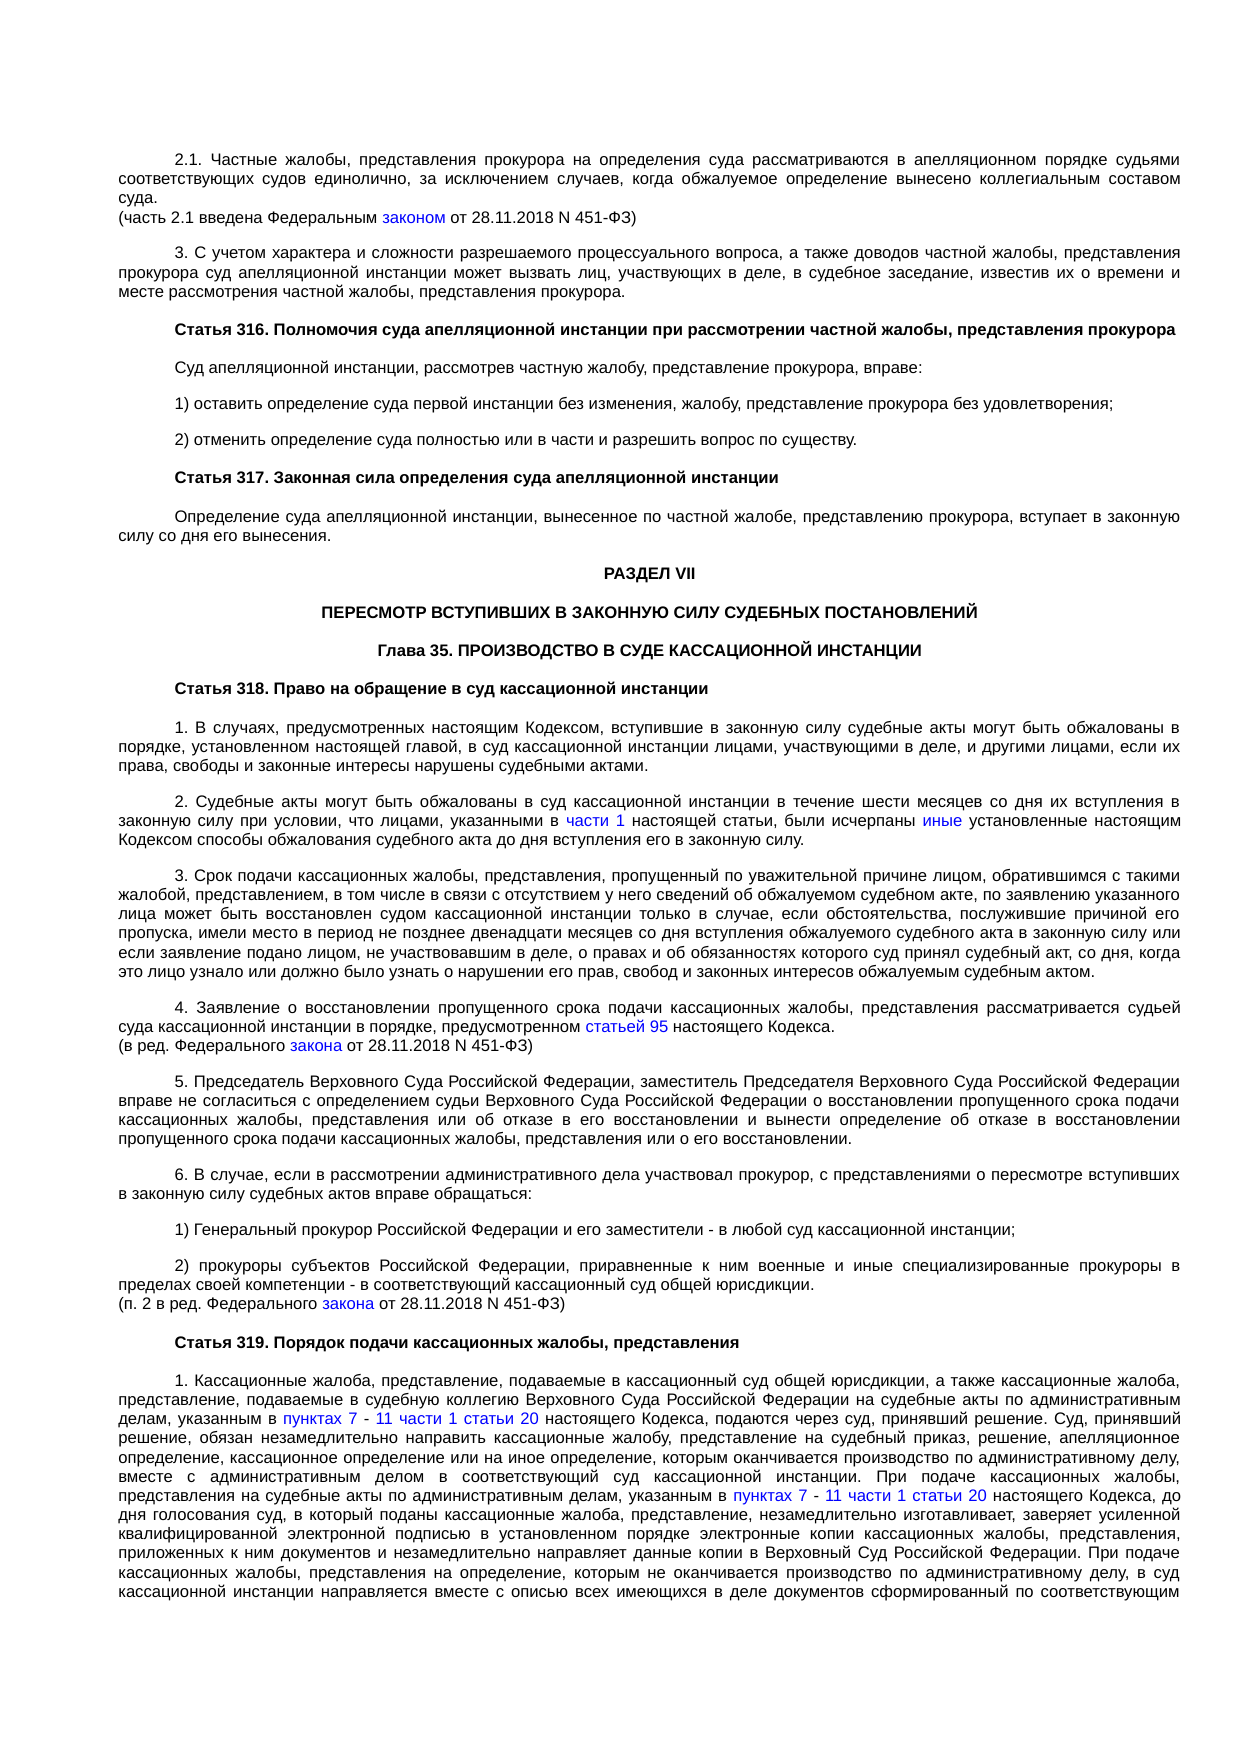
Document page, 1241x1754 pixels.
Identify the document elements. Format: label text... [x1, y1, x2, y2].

text 2) отменить определение суда полностью или в части и разрешить вопрос по существу. [118, 430, 1181, 449]
text (в ред. Федерального закона от 28.11.2018 N 451-ФЗ) [118, 1036, 1181, 1055]
text 5. Председатель Верховного Суда Российской Федерации, заместитель Председателя Верховного Суда Российской Федерации вправе не согласиться с определением судьи Верховного Суда Российской Федерации о восстановлении пропущенного срока подачи кассационных жалобы, представления или об отказе в его восстановлении и вынести определение об отказе в восстановлении пропущенного срока подачи кассационных жалобы, представления или о его восстановлении. [118, 1072, 1181, 1148]
subtitle Статья 318. Право на обращение в суд кассационной инстанции [118, 679, 1181, 698]
text 1. Кассационные жалоба, представление, подаваемые в кассационный суд общей юрисдикции, а также кассационные жалоба, представление, подаваемые в судебную коллегию Верховного Суда Российской Федерации на судебные акты по административным делам, указанным в пунктах 7 - 11 части 1 статьи 20 настоящего Кодекса, подаются через суд, принявший решение. Суд, принявший решение, обязан незамедлительно направить кассационные жалобу, представление на судебный приказ, решение, апелляционное определение, кассационное определение или на иное определение, которым оканчивается производство по административному делу, вместе с административным делом в соответствующий суд кассационной инстанции. При подаче кассационных жалобы, представления на судебные акты по административным делам, указанным в пунктах 7 - 11 части 1 статьи 20 настоящего Кодекса, до дня голосования суд, в который поданы кассационные жалоба, представление, незамедлительно изготавливает, заверяет усиленной квалифицированной электронной подписью в установленном порядке электронные копии кассационных жалобы, представления, приложенных к ним документов и незамедлительно направляет данные копии в Верховный Суд Российской Федерации. При подаче кассационных жалобы, представления на определение, которым не оканчивается производство по административному делу, в суд кассационной инстанции направляется вместе с описью всех имеющихся в деле документов сформированный по соответствующим [118, 1371, 1181, 1601]
text 1) Генеральный прокурор Российской Федерации и его заместители - в любой суд кассационной инстанции; [118, 1220, 1181, 1239]
text 3. С учетом характера и сложности разрешаемого процессуального вопроса, а также доводов частной жалобы, представления прокурора суд апелляционной инстанции может вызвать лиц, участвующих в деле, в судебное заседание, известив их о времени и месте рассмотрения частной жалобы, представления прокурора. [118, 243, 1181, 301]
subtitle Глава 35. ПРОИЗВОДСТВО В СУДЕ КАССАЦИОННОЙ ИНСТАНЦИИ [118, 641, 1181, 660]
text 6. В случае, если в рассмотрении административного дела участвовал прокурор, с представлениями о пересмотре вступивших в законную силу судебных актов вправе обращаться: [118, 1165, 1181, 1203]
text 2. Судебные акты могут быть обжалованы в суд кассационной инстанции в течение шести месяцев со дня их вступления в законную силу при условии, что лицами, указанными в части 1 настоящей статьи, были исчерпаны иные установленные настоящим Кодексом способы обжалования судебного акта до дня вступления его в законную силу. [118, 792, 1181, 849]
text 2) прокуроры субъектов Российской Федерации, приравненные к ним военные и иные специализированные прокуроры в пределах своей компетенции - в соответствующий кассационный суд общей юрисдикции. [118, 1256, 1181, 1294]
text 1) оставить определение суда первой инстанции без изменения, жалобу, представление прокурора без удовлетворения; [118, 394, 1181, 413]
text 2.1. Частные жалобы, представления прокурора на определения суда рассматриваются в апелляционном порядке судьями соответствующих судов единолично, за исключением случаев, когда обжалуемое определение вынесено коллегиальным составом суда. [118, 150, 1181, 207]
subtitle Статья 319. Порядок подачи кассационных жалобы, представления [118, 1332, 1181, 1352]
text 4. Заявление о восстановлении пропущенного срока подачи кассационных жалобы, представления рассматривается судьей суда кассационной инстанции в порядке, предусмотренном статьей 95 настоящего Кодекса. [118, 997, 1181, 1036]
text 3. Срок подачи кассационных жалобы, представления, пропущенный по уважительной причине лицом, обратившимся с такими жалобой, представлением, в том числе в связи с отсутствием у него сведений об обжалуемом судебном акте, по заявлению указанного лица может быть восстановлен судом кассационной инстанции только в случае, если обстоятельства, послужившие причиной его пропуска, имели место в период не позднее двенадцати месяцев со дня вступления обжалуемого судебного акта в законную силу или если заявление подано лицом, не участвовавшим в деле, о правах и об обязанностях которого суд принял судебный акт, со дня, когда это лицо узнало или должно было узнать о нарушении его прав, свобод и законных интересов обжалуемым судебным актом. [118, 866, 1181, 981]
subtitle Статья 316. Полномочия суда апелляционной инстанции при рассмотрении частной жалобы, представления прокурора [118, 320, 1181, 339]
text Суд апелляционной инстанции, рассмотрев частную жалобу, представление прокурора, вправе: [118, 358, 1181, 377]
text (часть 2.1 введена Федеральным законом от 28.11.2018 N 451-ФЗ) [118, 207, 1181, 227]
text 1. В случаях, предусмотренных настоящим Кодексом, вступившие в законную силу судебные акты могут быть обжалованы в порядке, установленном настоящей главой, в суд кассационной инстанции лицами, участвующими в деле, и другими лицами, если их права, свободы и законные интересы нарушены судебными актами. [118, 717, 1181, 775]
text ПЕРЕСМОТР ВСТУПИВШИХ В ЗАКОННУЮ СИЛУ СУДЕБНЫХ ПОСТАНОВЛЕНИЙ [118, 602, 1181, 622]
subtitle Статья 317. Законная сила определения суда апелляционной инстанции [118, 468, 1181, 487]
text Определение суда апелляционной инстанции, вынесенное по частной жалобе, представлению прокурора, вступает в законную силу со дня его вынесения. [118, 507, 1181, 545]
text (п. 2 в ред. Федерального закона от 28.11.2018 N 451-ФЗ) [118, 1294, 1181, 1313]
subtitle РАЗДЕЛ VII [118, 564, 1181, 583]
